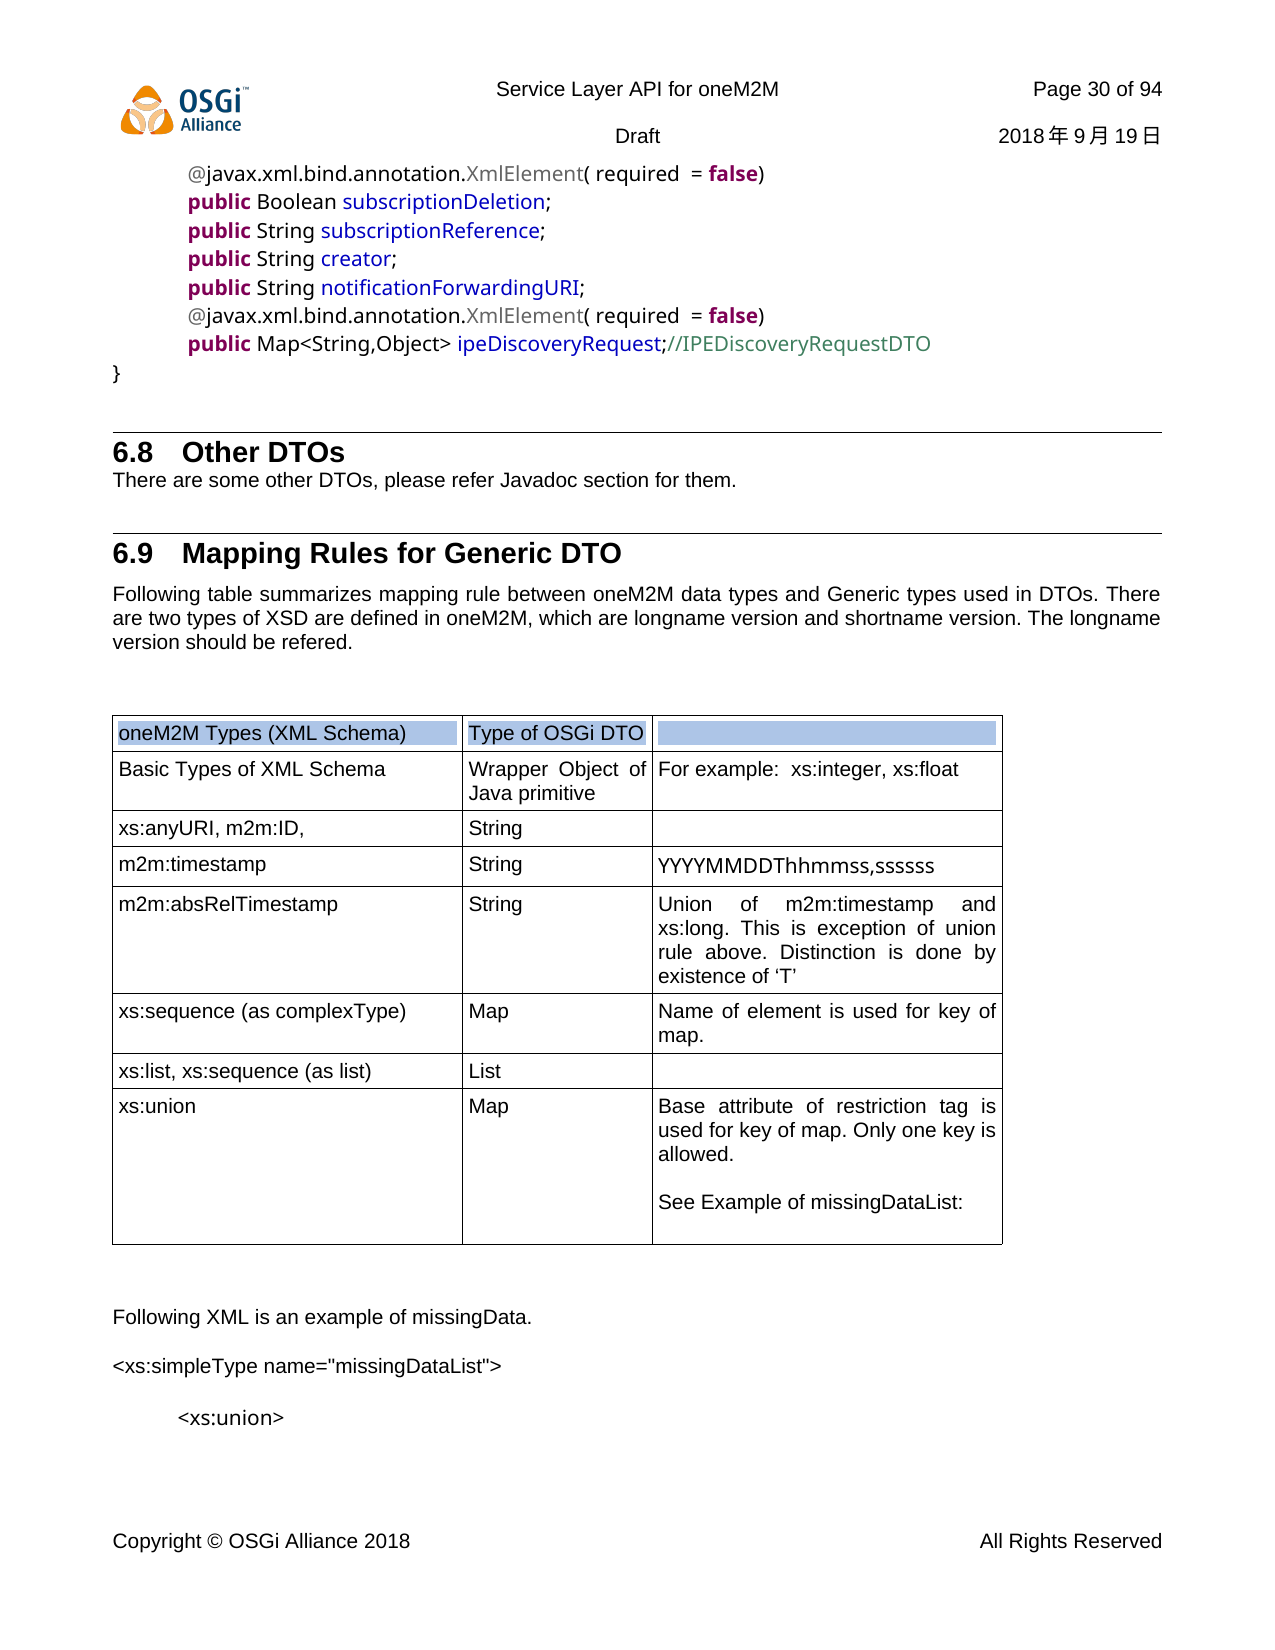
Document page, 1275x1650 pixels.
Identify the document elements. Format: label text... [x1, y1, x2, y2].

table_cell [653, 811, 1002, 846]
table_cell String [463, 887, 652, 993]
subtitle Other DTOs [112, 433, 1162, 468]
text <xs:simpleType name="missingDataList"> [112, 1354, 1162, 1378]
table_cell m2m:absRelTimestamp [113, 887, 462, 993]
subtitle Mapping Rules for Generic DTO [112, 534, 1162, 569]
table_cell List [463, 1054, 652, 1088]
text Following XML is an example of missingData. [112, 1305, 1162, 1329]
text There are some other DTOs, please refer Javadoc section for them. [112, 468, 1162, 492]
text @javax.xml.bind.annotation.XmlElement( required = false) [112, 159, 1162, 187]
table_cell xs:anyURI, m2m:ID, [113, 811, 462, 846]
table_cell xs:sequence (as complexType) [113, 994, 462, 1053]
table_cell [653, 1054, 1002, 1088]
table_cell m2m:timestamp [113, 847, 462, 886]
text Following table summarizes mapping rule between oneM2M data types and Generic types used in DTOs. There are two types of XSD are defined in oneM2M, which are longname version and shortname version. The longname version should be refered. [112, 582, 1162, 654]
table_cell Basic Types of XML Schema [113, 752, 462, 810]
table_cell String [463, 811, 652, 846]
table_cell Wrapper Object of Java primitive [463, 752, 652, 810]
text public String notificationForwardingURI; [112, 273, 1162, 301]
table_header oneM2M Types (XML Schema) [113, 716, 462, 751]
text <xs:union> [112, 1403, 1162, 1431]
table_cell Name of element is used for key of map. [653, 994, 1002, 1053]
text public Map<String,Object> ipeDiscoveryRequest;//IPEDiscoveryRequestDTO [112, 329, 1162, 358]
table_cell xs:list, xs:sequence (as list) [113, 1054, 462, 1088]
table_cell xs:union [113, 1089, 462, 1243]
table_header Type of OSGi DTO [463, 716, 652, 751]
text } [112, 358, 1162, 386]
table_cell Map [463, 1089, 652, 1243]
table_cell Base attribute of restriction tag is used for key of map. Only one key is allowed. See Example of missingDataList: [653, 1089, 1002, 1243]
text public Boolean subscriptionDeletion; [112, 187, 1162, 216]
table_header [653, 716, 1002, 751]
table_cell For example: xs:integer, xs:float [653, 752, 1002, 810]
text @javax.xml.bind.annotation.XmlElement( required = false) [112, 301, 1162, 329]
table_cell YYYYMMDDThhmmss,ssssss [653, 847, 1002, 886]
picture [113, 78, 257, 142]
table_cell Union of m2m:timestamp and xs:long. This is exception of union rule above. Distinction is done by existence of ‘T’ [653, 887, 1002, 993]
text public String creator; [112, 244, 1162, 273]
text public String subscriptionReference; [112, 216, 1162, 244]
table_cell Map [463, 994, 652, 1053]
table_cell String [463, 847, 652, 886]
